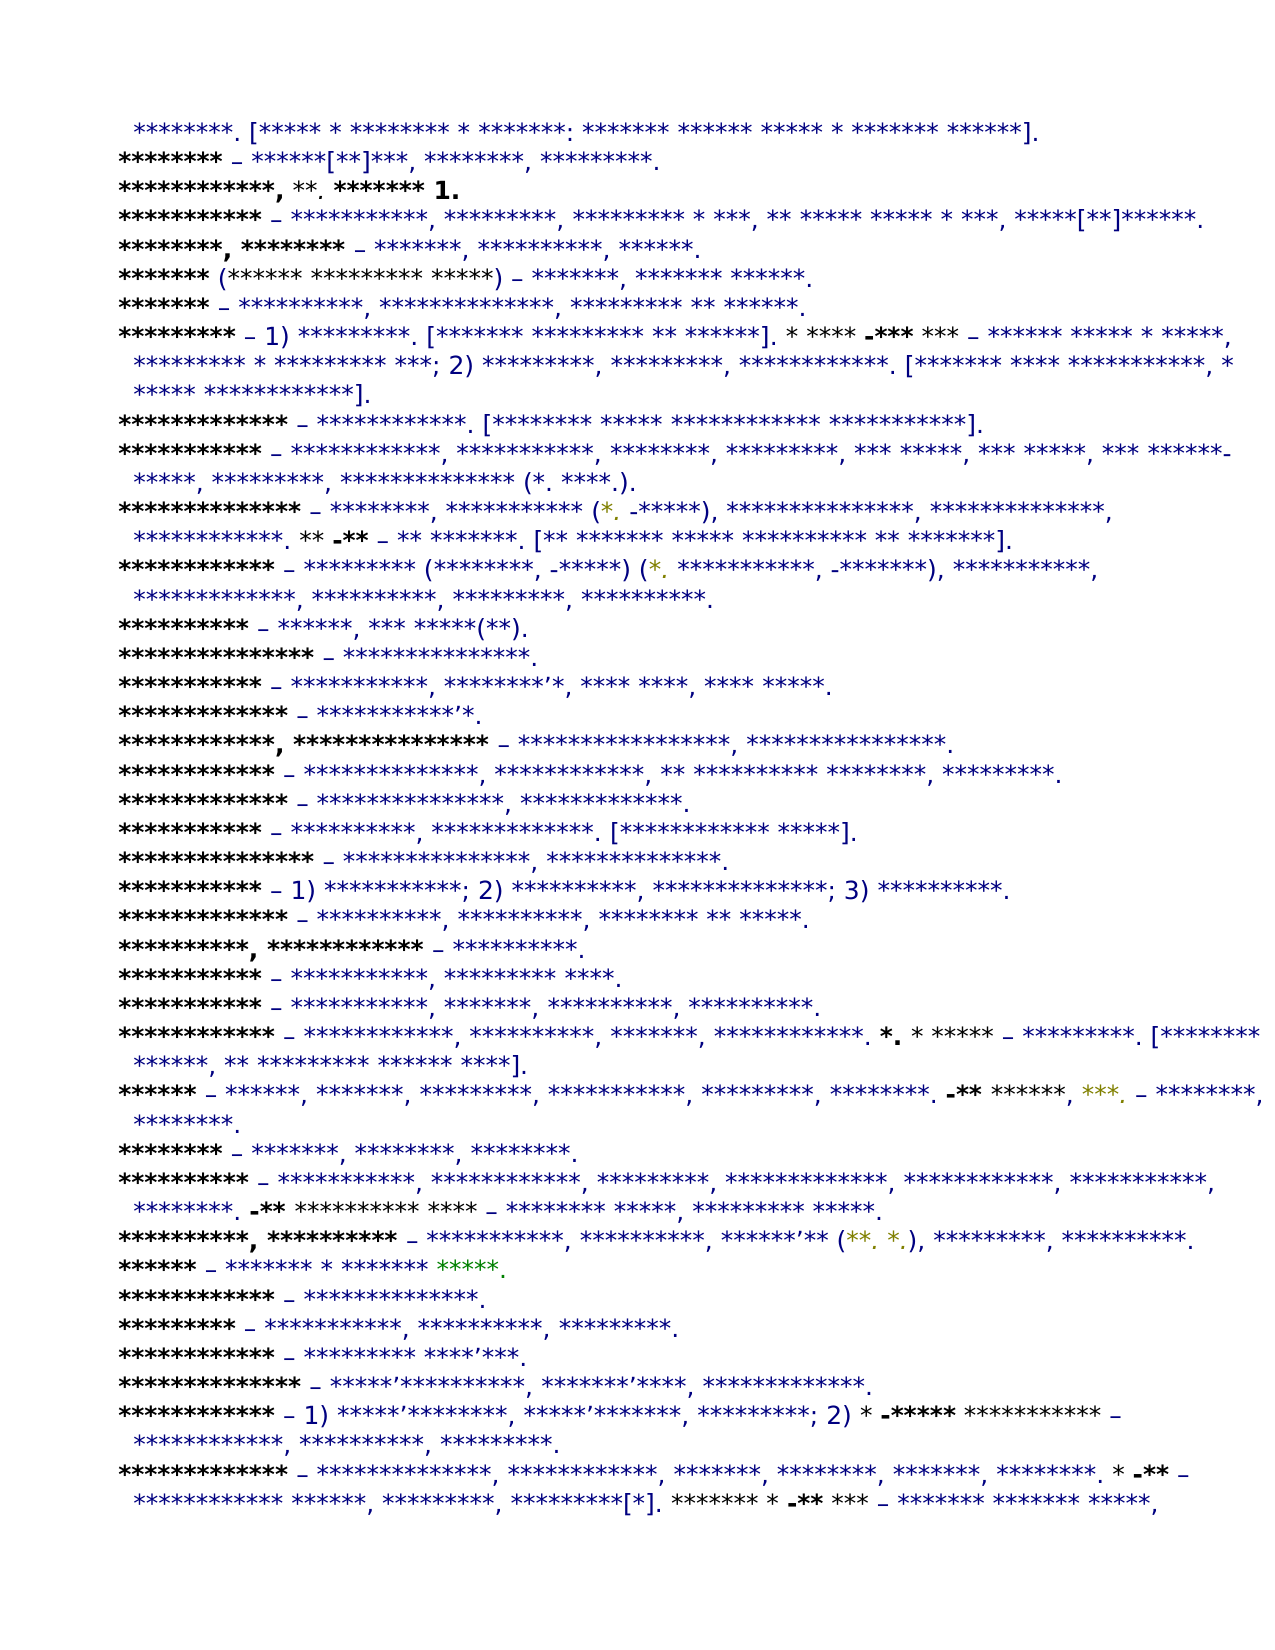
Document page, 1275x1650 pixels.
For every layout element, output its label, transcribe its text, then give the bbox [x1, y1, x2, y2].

text ************* – ***************, *************. [118, 789, 1275, 818]
text ************, *************** – *****************, ****************. [118, 731, 1275, 760]
text ************* – **************, ************, *******, ********, *******, ********. * -** – ************ ******, *********, *********[*]. ******* * -** *** – ******* ******* *****, [118, 1460, 1275, 1518]
text ********, ******** – *******, **********, ******. [118, 235, 1275, 264]
text *********** – **********, *************. [************ *****]. [118, 818, 1275, 847]
text ************ – ************, **********, *******, ************. *. * ***** – *********. [******** ******, ** ********* ****** ****]. [118, 1022, 1275, 1081]
text ************** – *****’**********, *******’****, *************. [118, 1372, 1275, 1401]
text ************, **. ******* 1. [118, 176, 1275, 206]
text *********** – ***********, ********* ****. [118, 964, 1275, 993]
text ************ – ********* ****’***. [118, 1343, 1275, 1372]
text ******* – **********, **************, ********* ** ******. [118, 293, 1275, 322]
text ************ – ********* (********, -*****) (*. ***********, -*******), ***********, *************, **********, *********, **********. [118, 556, 1275, 614]
text ********* – 1) *********. [******* ********* ** ******]. * **** -*** *** – ****** ***** * *****, ********* * ********* ***; 2) *********, *********, ************. [******* **** ***********, * ***** ************]. [118, 322, 1275, 410]
text ************* – ************. [******** ***** ************ ***********]. [118, 410, 1275, 439]
text ************* – ***********’*. [118, 701, 1275, 731]
text ************** – ********, *********** (*. -*****), ***************, **************, ************. ** -** – ** *******. [** ******* ***** ********** ** *******]. [118, 497, 1275, 556]
text ********** – ******, *** *****(**). [118, 614, 1275, 643]
text *********** – ***********, *********, ********* * ***, ** ***** ***** * ***, *****[**]******. [118, 206, 1275, 235]
text ********** – ***********, ************, *********, *************, ************, ***********, ********. -** ********** **** – ******** *****, ********* *****. [118, 1168, 1275, 1226]
text ******* (****** ********* *****) – *******, ******* ******. [118, 264, 1275, 293]
text ****** – ******, *******, *********, ***********, *********, ********. -** ******, ***. – ********, ********. [118, 1081, 1275, 1139]
text ********. [***** * ******** * *******: ******* ****** ***** * ******* ******]. [118, 118, 1275, 147]
text *************** – ***************, **************. [118, 847, 1275, 876]
text ****** – ******* * ******* *****. [118, 1256, 1275, 1285]
text ************* – **********, **********, ******** ** *****. [118, 906, 1275, 935]
text ********* – ***********, **********, *********. [118, 1314, 1275, 1343]
text *********** – ************, ***********, ********, *********, *** *****, *** *****, *** ******-*****, *********, ************** (*. ****.). [118, 439, 1275, 497]
text **********, ********** – ***********, **********, ******’** (**. *.), *********, **********. [118, 1226, 1275, 1256]
text *********** – ***********, *******, **********, **********. [118, 993, 1275, 1022]
text ************ – **************, ************, ** ********** ********, *********. [118, 760, 1275, 789]
text *************** – ***************. [118, 643, 1275, 672]
text ******** – ******[**]***, ********, *********. [118, 147, 1275, 176]
text ************ – **************. [118, 1285, 1275, 1314]
text ******** – *******, ********, ********. [118, 1139, 1275, 1168]
text **********, ************ – **********. [118, 935, 1275, 964]
text ************ – 1) *****’********, *****’*******, *********; 2) * -***** *********** – ************, **********, *********. [118, 1401, 1275, 1460]
text *********** – ***********, ********’*, **** ****, **** *****. [118, 672, 1275, 701]
text *********** – 1) ***********; 2) **********, **************; 3) **********. [118, 876, 1275, 906]
